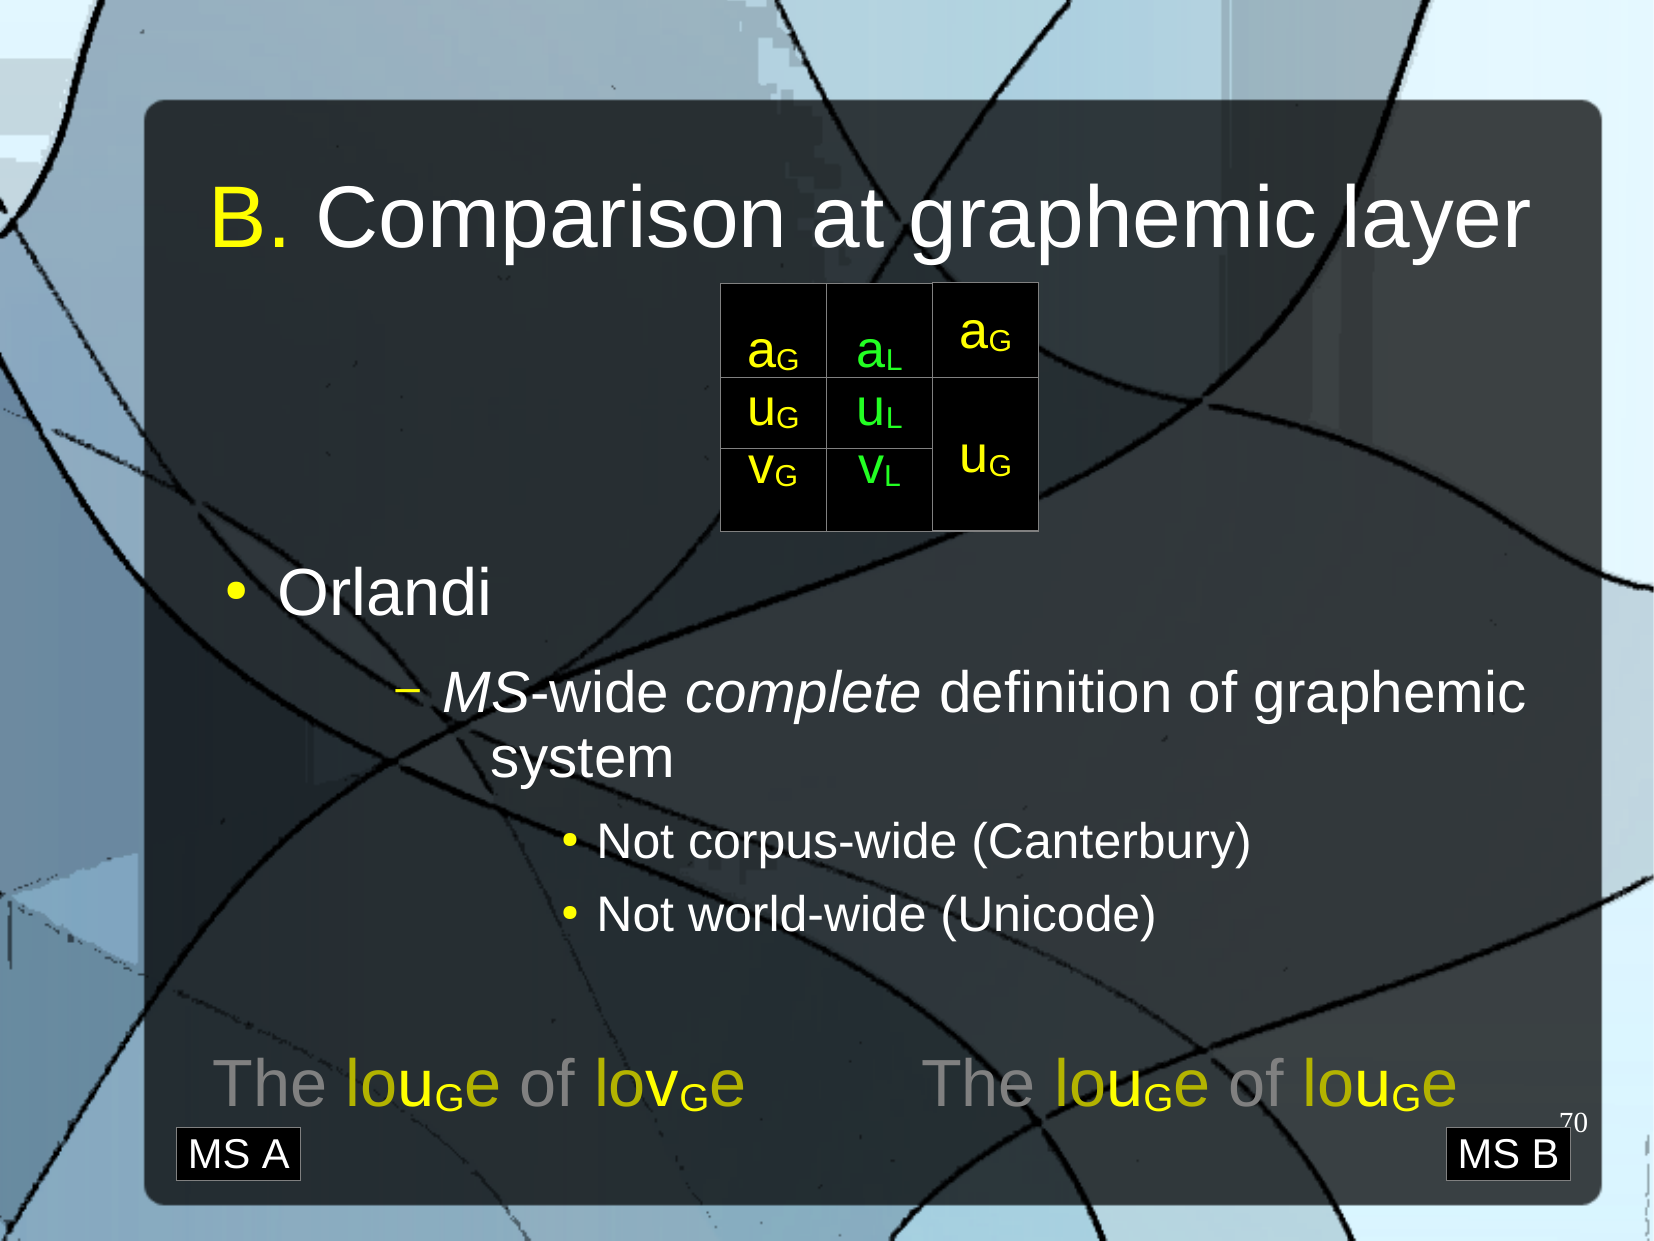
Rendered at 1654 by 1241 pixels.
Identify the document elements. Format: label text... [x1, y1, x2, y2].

title B. Comparison at graphemic layer [159, 108, 1583, 325]
text_box aG [932, 282, 1039, 377]
text_box MS B [1446, 1127, 1571, 1181]
list The louGe of lovGe The louGe of louGe [141, 1046, 1506, 1241]
list Orlandi MS-wide complete definition of graphemic system Not corpus-wide (Canterbury) Not world-wide (Unicode) [206, 555, 1571, 1028]
text_box MS A [176, 1127, 301, 1181]
picture [0, 0, 1654, 1241]
text_box aL uL vL [827, 449, 932, 532]
text_box aG uG vG [721, 378, 827, 448]
text_box aL uL vL [827, 284, 932, 377]
text_box uG [932, 377, 1039, 531]
text_box aG uG vG [721, 284, 827, 377]
text_box aL uL vL [827, 378, 932, 448]
text_box aG uG vG [720, 449, 827, 532]
